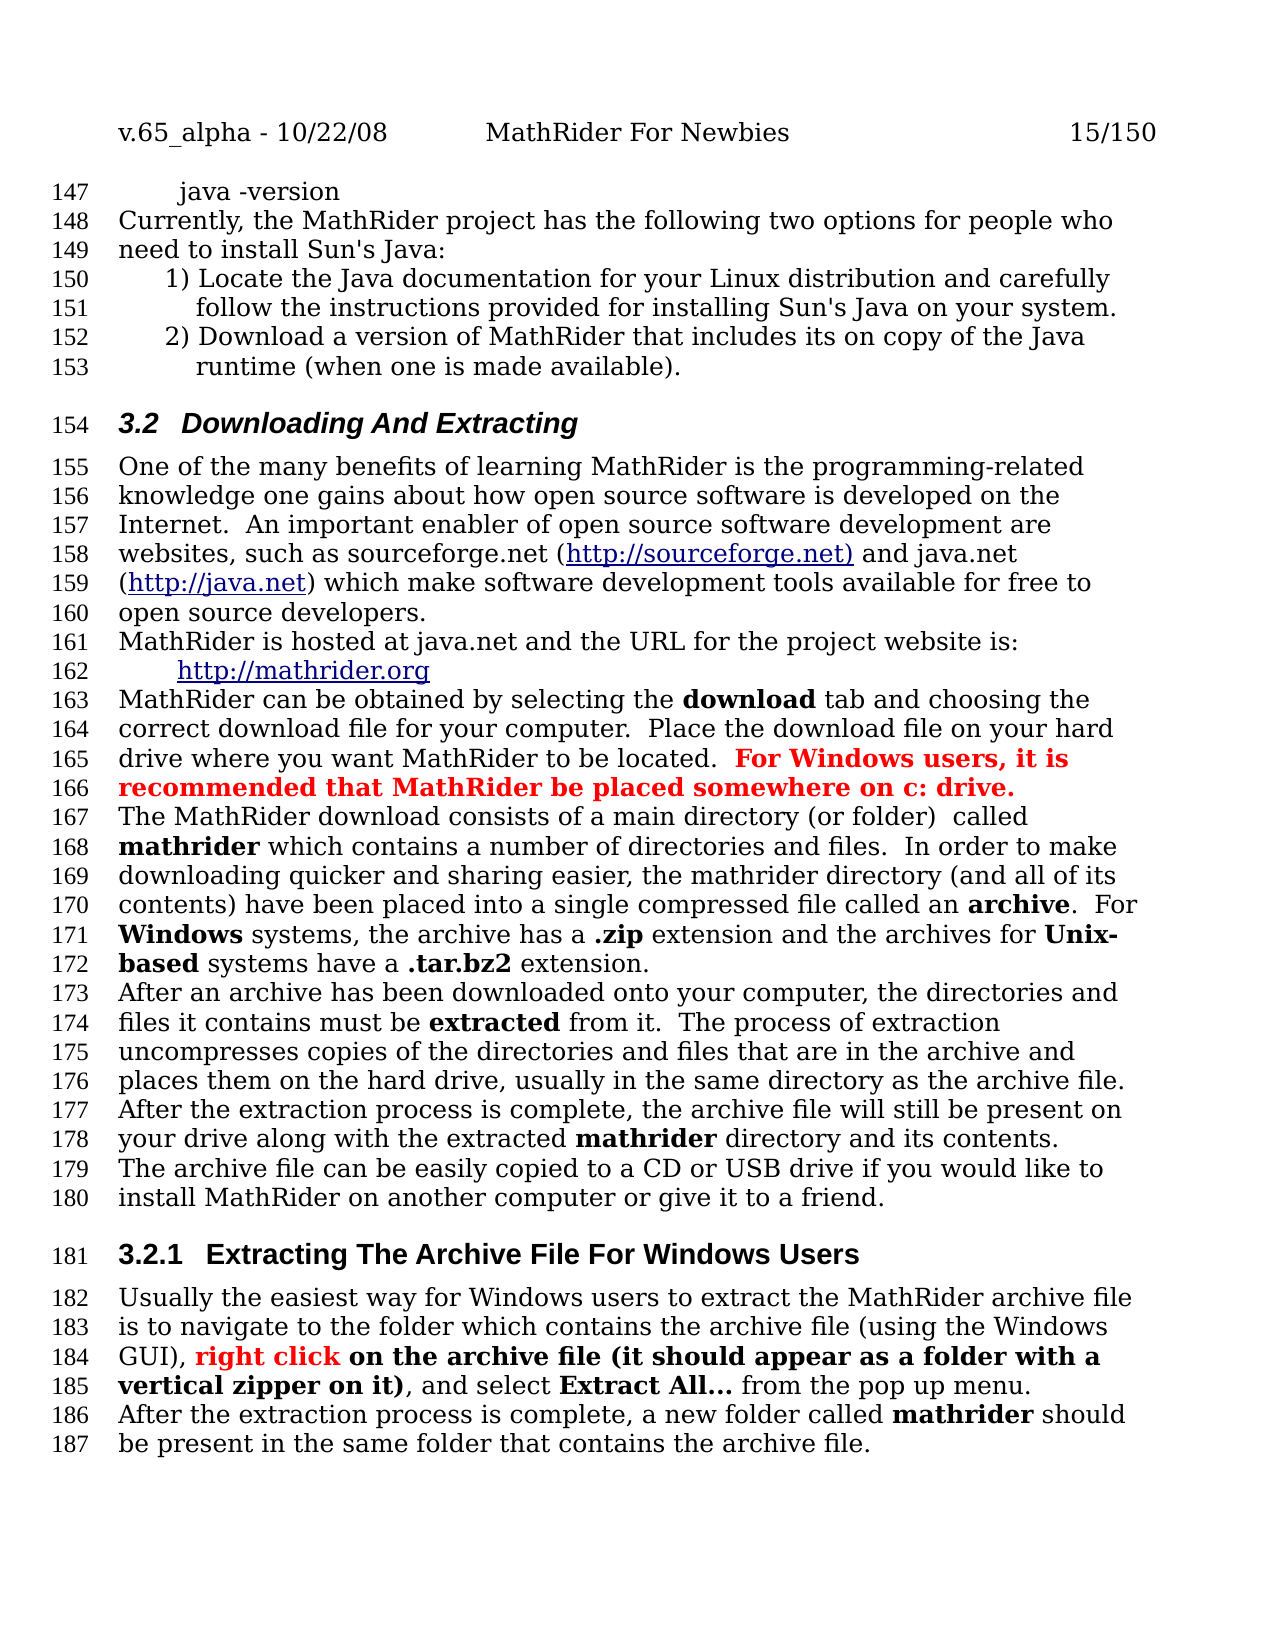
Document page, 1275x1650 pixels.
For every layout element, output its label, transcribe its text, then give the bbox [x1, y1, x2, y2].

text java -version [179, 177, 1157, 206]
text MathRider can be obtained by selecting the download tab and choosing the correct download file for your computer. Place the download file on your hard drive where you want MathRider to be located. For Windows users, it is recommended that MathRider be placed somewhere on c: drive. [118, 685, 1157, 803]
subtitle Downloading And Extracting [118, 406, 1157, 439]
text MathRider is hosted at java.net and the URL for the project website is: [118, 627, 1157, 656]
text The MathRider download consists of a main directory (or folder) called mathrider which contains a number of directories and files. In order to make downloading quicker and sharing easier, the mathrider directory (and all of its contents) have been placed into a single compressed file called an archive. For Windows systems, the archive has a .zip extension and the archives for Unix-based systems have a .tar.bz2 extension. [118, 803, 1157, 978]
text Usually the easiest way for Windows users to extract the MathRider archive file is to navigate to the folder which contains the archive file (using the Windows GUI), right click on the archive file (it should appear as a folder with a vertical zipper on it), and select Extract All... from the pop up menu. [118, 1283, 1157, 1400]
text Currently, the MathRider project has the following two options for people who need to install Sun's Java: [118, 206, 1157, 264]
text One of the many benefits of learning MathRider is the programming-related knowledge one gains about how open source software is developed on the Internet. An important enabler of open source software development are websites, such as sourceforge.net (http://sourceforge.net) and java.net (http://java.net) which make software development tools available for free to open source developers. [118, 452, 1157, 627]
text The archive file can be easily copied to a CD or USB drive if you would like to install MathRider on another computer or give it to a friend. [118, 1154, 1157, 1212]
text 2) Download a version of MathRider that includes its on copy of the Java runtime (when one is made available). [164, 323, 1157, 381]
text After the extraction process is complete, a new folder called mathrider should be present in the same folder that contains the archive file. [118, 1400, 1157, 1459]
text http://mathrider.org [177, 656, 1157, 685]
text After an archive has been downloaded onto your computer, the directories and files it contains must be extracted from it. The process of extraction uncompresses copies of the directories and files that are in the archive and places them on the hard drive, usually in the same directory as the archive file. After the extraction process is complete, the archive file will still be present on your drive along with the extracted mathrider directory and its contents. [118, 978, 1157, 1154]
subtitle Extracting The Archive File For Windows Users [118, 1237, 1157, 1271]
text 1) Locate the Java documentation for your Linux distribution and carefully follow the instructions provided for installing Sun's Java on your system. [164, 264, 1157, 323]
